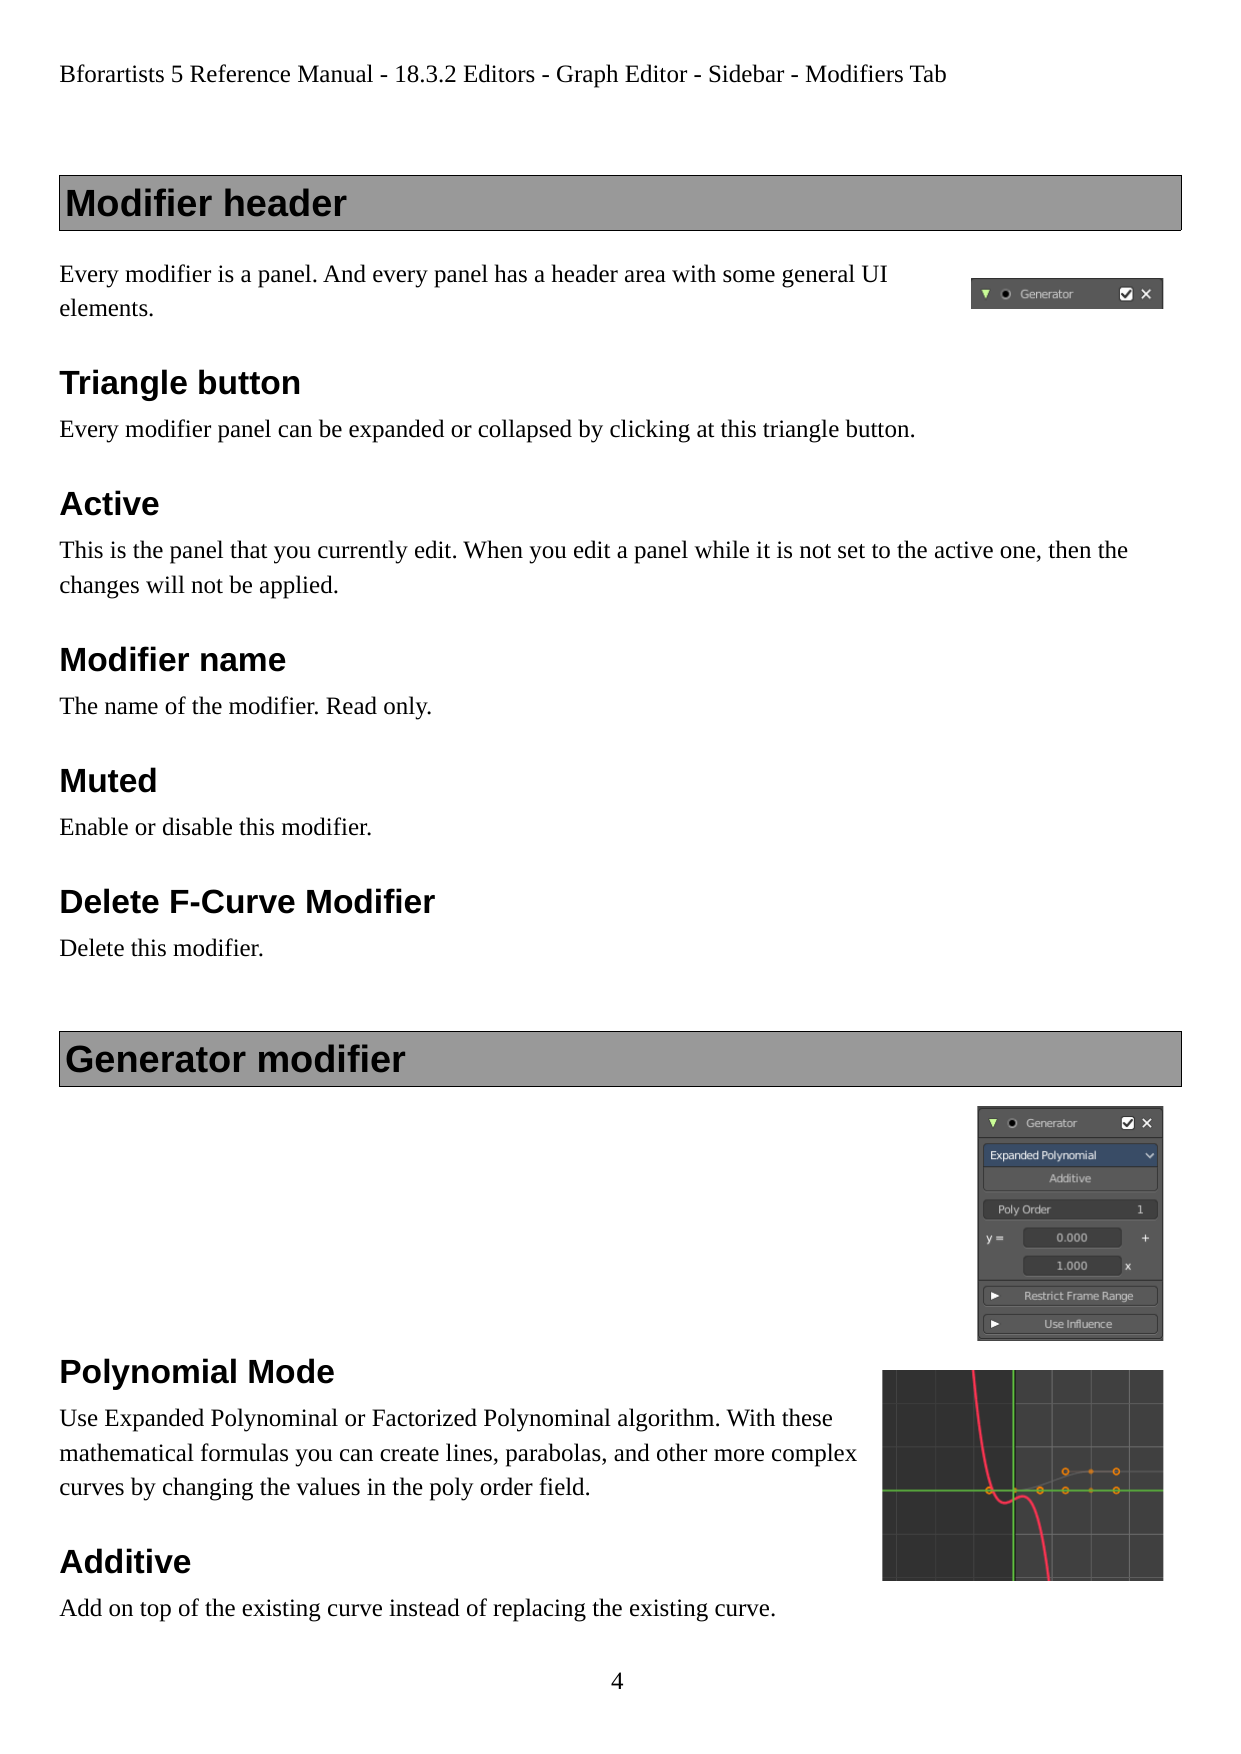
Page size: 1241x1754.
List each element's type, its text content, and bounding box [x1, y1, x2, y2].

subtitle Additive [59, 1542, 882, 1581]
text Every modifier panel can be expanded or collapsed by clicking at this triangle button. [59, 414, 1181, 443]
subtitle Delete F-Curve Modifier [59, 882, 1181, 921]
text The name of the modifier. Read only. [59, 691, 1181, 720]
subtitle Modifier name [59, 640, 1181, 678]
subtitle [1164, 1542, 1181, 1581]
picture [977, 1106, 1164, 1341]
text Add on top of the existing curve instead of replacing the existing curve. [59, 1593, 1181, 1622]
picture [882, 1370, 1164, 1581]
text Every modifier is a panel. And every panel has a header area with some general UI elements. [59, 259, 1181, 322]
text Delete this modifier. [59, 933, 1181, 962]
subtitle Polynomial Mode [59, 1352, 1181, 1391]
subtitle Active [59, 484, 1181, 523]
subtitle Triangle button [59, 363, 1181, 402]
table_header Generator modifier [60, 1032, 1181, 1086]
table_header Modifier header [60, 176, 1181, 230]
text Use Expanded Polynominal or Factorized Polynominal algorithm. With these mathematical formulas you can create lines, parabolas, and other more complex curves by changing the values in the poly order field. [59, 1403, 882, 1501]
picture [971, 278, 1164, 309]
subtitle Muted [59, 761, 1181, 799]
text This is the panel that you currently edit. When you edit a panel while it is not set to the active one, then the changes will not be applied. [59, 535, 1181, 599]
text Enable or disable this modifier. [59, 812, 1181, 841]
